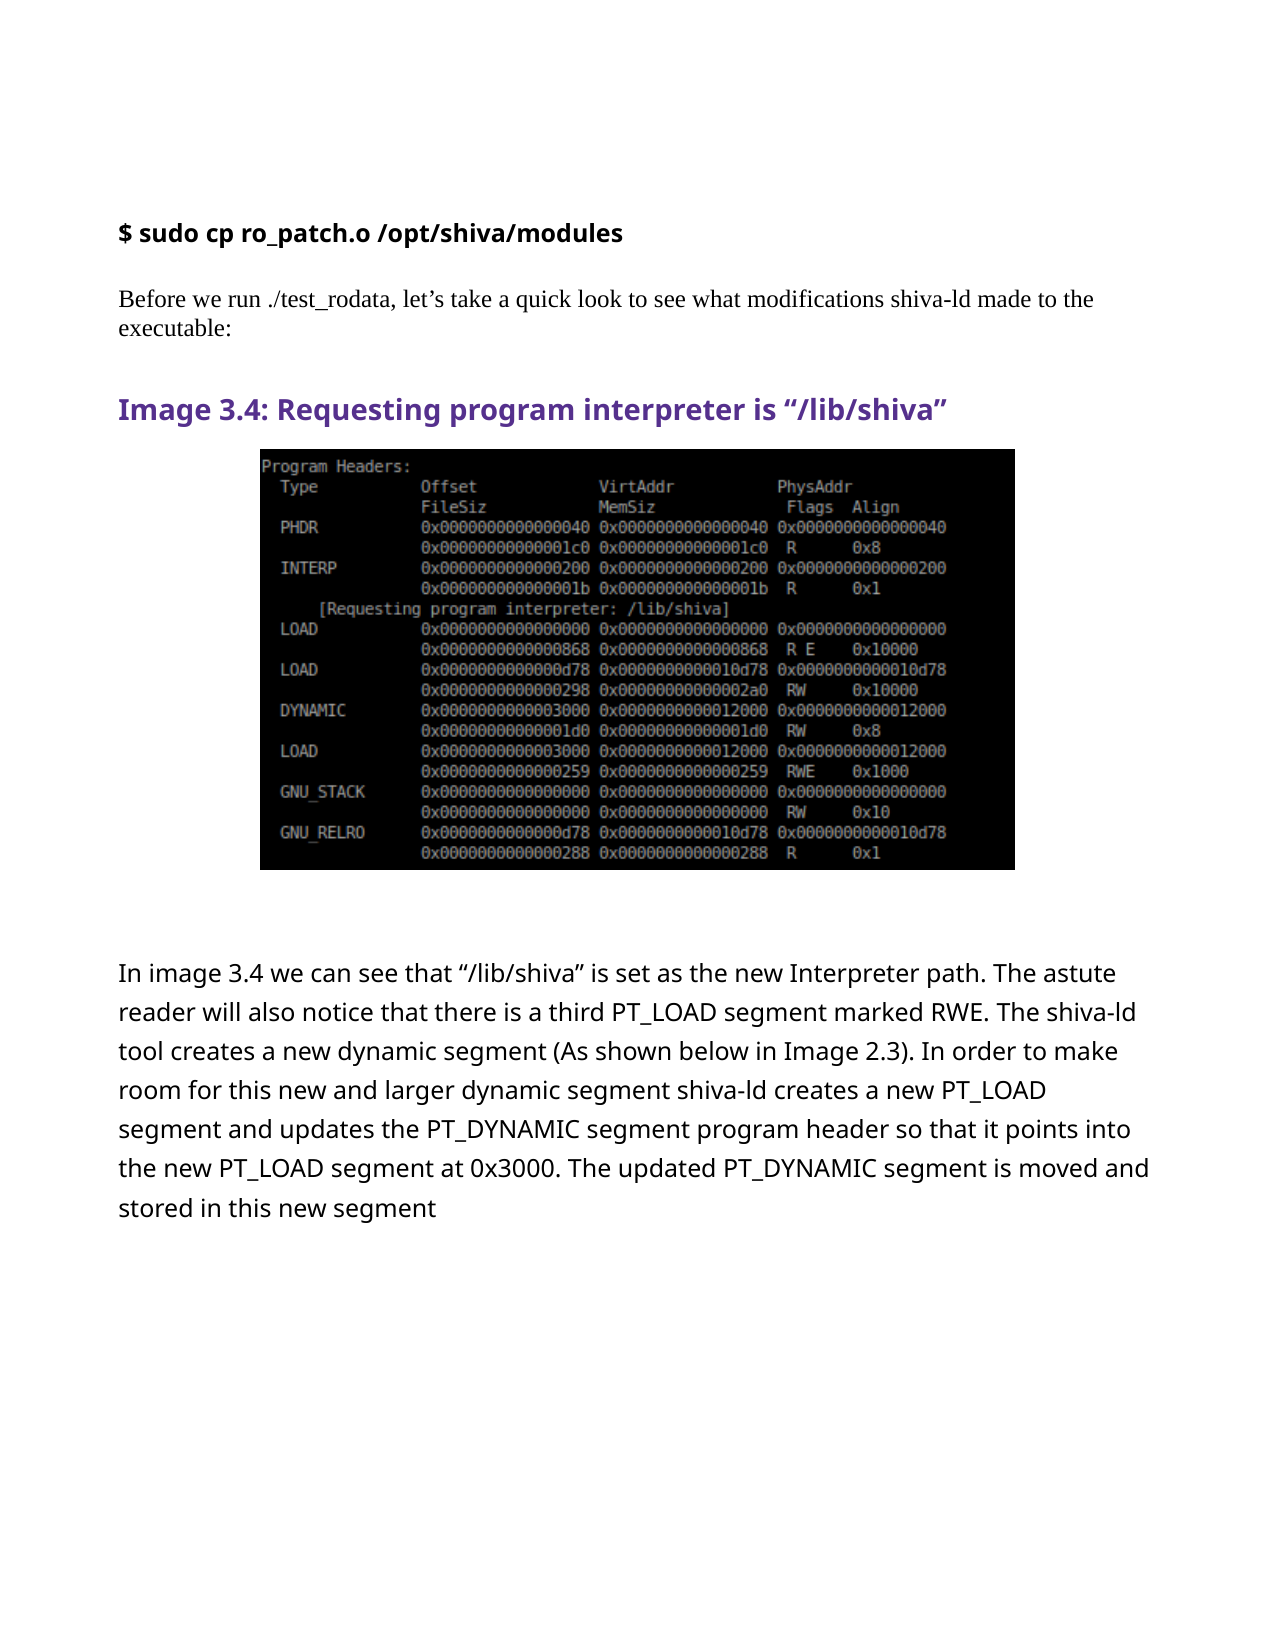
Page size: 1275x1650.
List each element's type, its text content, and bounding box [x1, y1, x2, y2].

text $ sudo cp ro_patch.o /opt/shiva/modules [118, 216, 1157, 250]
text Before we run ./test_rodata, let’s take a quick look to see what modifications shiva-ld made to the executable: [118, 284, 1157, 341]
text In image 3.4 we can see that “/lib/shiva” is set as the new Interpreter path. The astute reader will also notice that there is a third PT_LOAD segment marked RWE. The shiva-ld tool creates a new dynamic segment (As shown below in Image 2.3). In order to make room for this new and larger dynamic segment shiva-ld creates a new PT_LOAD segment and updates the PT_DYNAMIC segment program header so that it points into the new PT_LOAD segment at 0x3000. The updated PT_DYNAMIC segment is moved and stored in this new segment [118, 955, 1157, 1224]
picture [260, 449, 1015, 870]
text Image 3.4: Requesting program interpreter is “/lib/shiva” [118, 389, 1157, 429]
